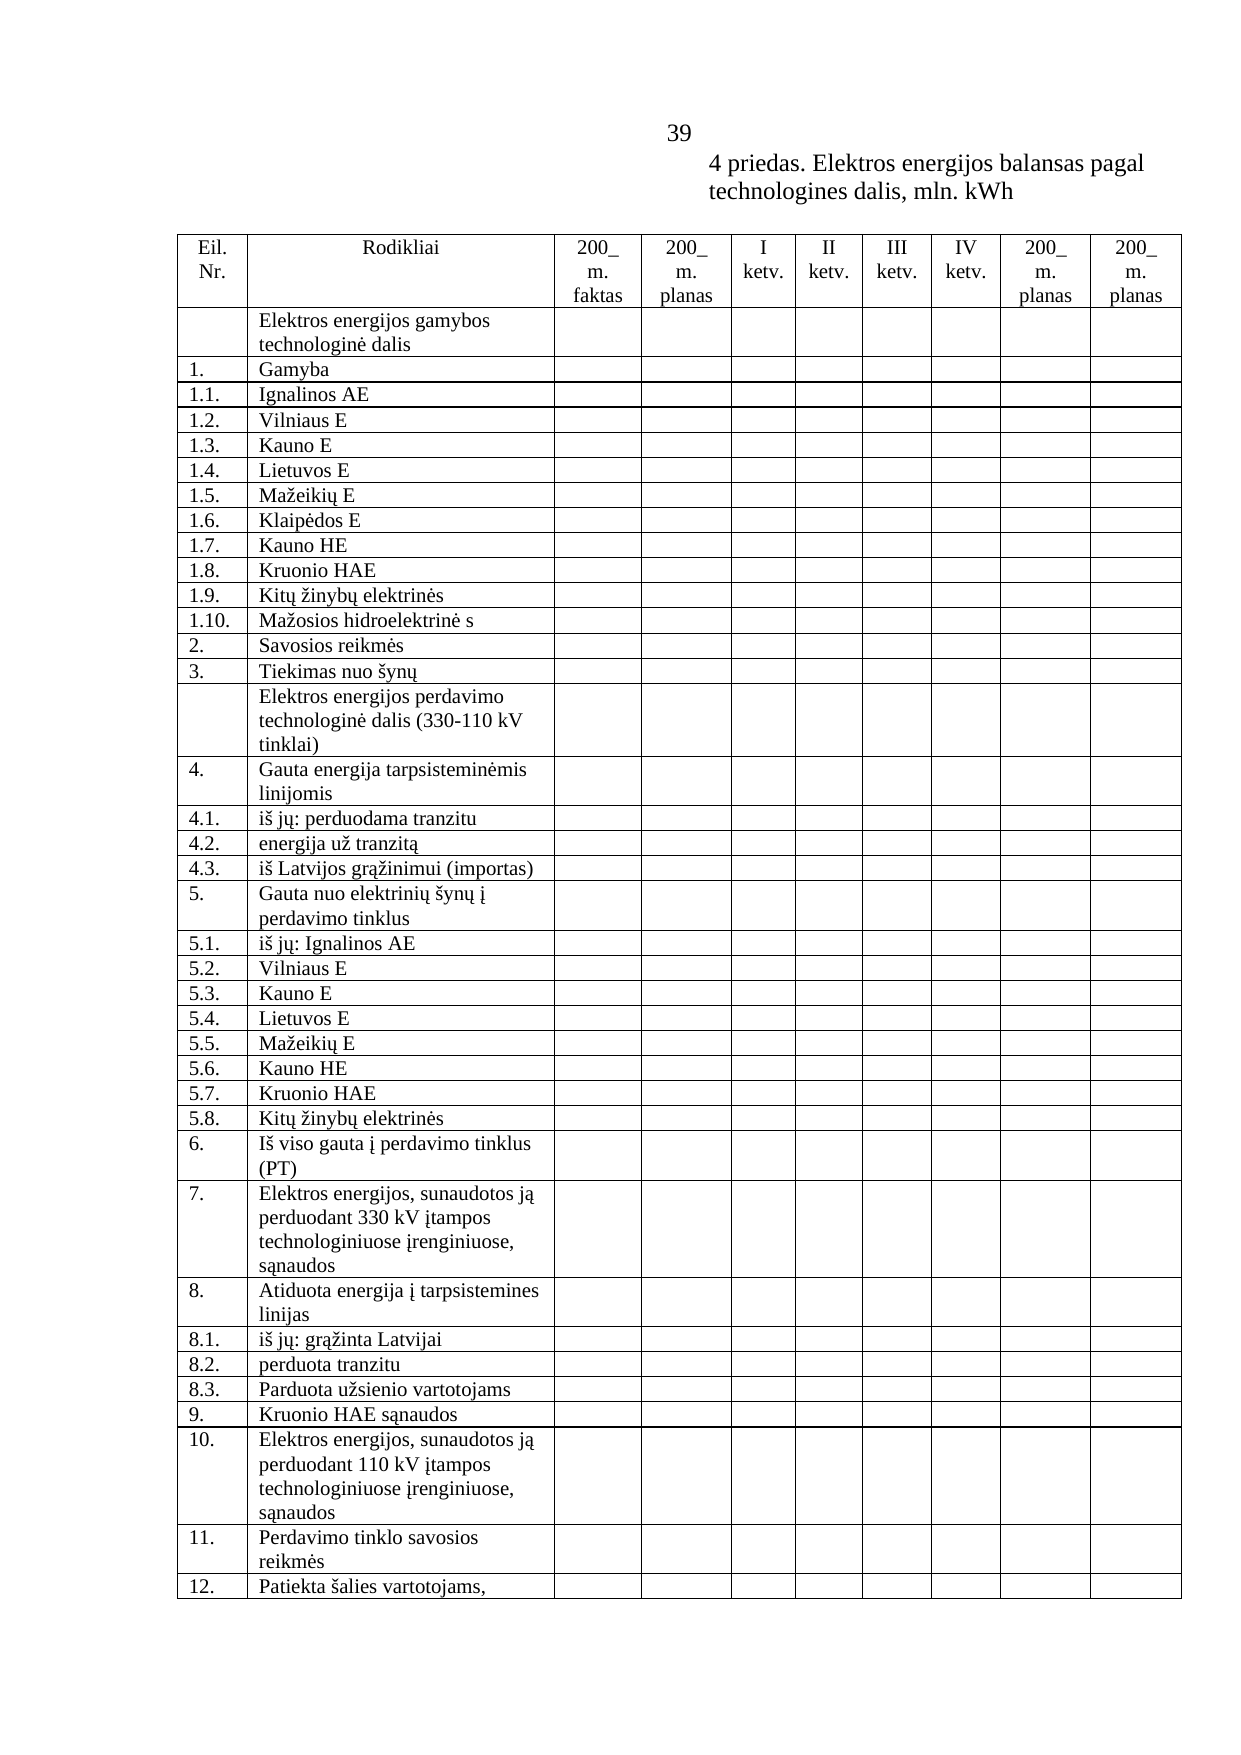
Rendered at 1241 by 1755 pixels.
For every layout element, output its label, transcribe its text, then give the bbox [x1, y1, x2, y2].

table_cell [863, 757, 931, 805]
table_cell [863, 1131, 931, 1179]
table_cell [1001, 856, 1090, 880]
table_cell [1091, 583, 1181, 607]
table_cell [932, 931, 1000, 954]
table_cell [1091, 1278, 1181, 1326]
table_cell [555, 1525, 641, 1573]
table_cell [932, 357, 1000, 381]
table_cell [1001, 558, 1090, 582]
table_cell [863, 408, 931, 432]
table_cell [732, 1402, 795, 1426]
table_cell [1091, 408, 1181, 432]
table_cell Iš viso gauta į perdavimo tinklus (PT) [248, 1131, 554, 1179]
table_cell iš jų: grąžinta Latvijai [248, 1327, 554, 1351]
table_cell [932, 458, 1000, 482]
table_cell 8.3. [178, 1377, 247, 1401]
table_cell [863, 433, 931, 457]
table_cell [1091, 881, 1181, 929]
table_cell Elektros energijos, sunaudotos ją perduodant 110 kV įtampos technologiniuose įrenginiuose, sąnaudos [248, 1428, 554, 1524]
table_cell Vilniaus E [248, 956, 554, 980]
table_cell [863, 583, 931, 607]
table_cell [732, 757, 795, 805]
table_cell [732, 408, 795, 432]
table_cell [555, 508, 641, 532]
table_cell [1001, 533, 1090, 557]
table_cell 1.3. [178, 433, 247, 457]
table_cell [642, 1327, 731, 1351]
table_cell [642, 383, 731, 406]
table_cell [1001, 1428, 1090, 1524]
table_cell [1001, 433, 1090, 457]
table_cell [1091, 433, 1181, 457]
table_cell [732, 1428, 795, 1524]
table_cell [555, 383, 641, 406]
table_cell [1091, 1352, 1181, 1376]
table_cell [642, 1181, 731, 1277]
table_cell [642, 433, 731, 457]
table_cell [642, 483, 731, 507]
table_cell [732, 508, 795, 532]
table_cell [796, 458, 862, 482]
table_cell Vilniaus E [248, 408, 554, 432]
table_cell [932, 1006, 1000, 1030]
table_cell [796, 1006, 862, 1030]
table_cell [1091, 1181, 1181, 1277]
table_cell [555, 1056, 641, 1080]
table_cell Tiekimas nuo šynų [248, 659, 554, 683]
table_cell [642, 408, 731, 432]
table_cell Kauno E [248, 981, 554, 1005]
table_cell [642, 308, 731, 356]
table_cell energija už tranzitą [248, 831, 554, 855]
table_cell [555, 1327, 641, 1351]
table_cell [932, 1056, 1000, 1080]
table_cell [863, 634, 931, 657]
table_cell [1091, 1106, 1181, 1130]
table_cell [863, 1352, 931, 1376]
table_cell [1001, 1056, 1090, 1080]
table_cell [863, 1056, 931, 1080]
table_cell iš jų: Ignalinos AE [248, 931, 554, 954]
table_cell Kitų žinybų elektrinės [248, 583, 554, 607]
table_cell [796, 1352, 862, 1376]
table_cell 5.2. [178, 956, 247, 980]
table_cell [1001, 1081, 1090, 1105]
table_cell [796, 508, 862, 532]
table_cell [555, 956, 641, 980]
table_cell [642, 1428, 731, 1524]
table_cell Kauno HE [248, 1056, 554, 1080]
table_cell [796, 1131, 862, 1179]
table_cell [796, 684, 862, 756]
table_cell [732, 1278, 795, 1326]
table_cell 5.1. [178, 931, 247, 954]
table_cell [1001, 1327, 1090, 1351]
table_cell [732, 981, 795, 1005]
table_cell [863, 1377, 931, 1401]
table_cell Kruonio HAE [248, 558, 554, 582]
table_cell [863, 931, 931, 954]
table_cell [555, 558, 641, 582]
table_cell [932, 433, 1000, 457]
table_cell [796, 1181, 862, 1277]
table_cell [555, 1352, 641, 1376]
table_cell Kitų žinybų elektrinės [248, 1106, 554, 1130]
table_cell [732, 1131, 795, 1179]
table_cell [796, 1106, 862, 1130]
table_cell [1001, 1131, 1090, 1179]
table_cell [555, 1031, 641, 1055]
table_cell [642, 981, 731, 1005]
table_cell [863, 981, 931, 1005]
table_cell [555, 931, 641, 954]
table_cell [1001, 308, 1090, 356]
table_cell 10. [178, 1428, 247, 1524]
table_cell 4. [178, 757, 247, 805]
table_cell [1091, 634, 1181, 657]
table_cell [555, 1181, 641, 1277]
table_cell [932, 1574, 1000, 1598]
table_cell 7. [178, 1181, 247, 1277]
table_cell [863, 1327, 931, 1351]
table_cell [863, 508, 931, 532]
table_cell 5.8. [178, 1106, 247, 1130]
table_cell [796, 1081, 862, 1105]
table_cell [863, 684, 931, 756]
table_cell [555, 458, 641, 482]
table_header 200_ m. faktas [555, 235, 641, 307]
table_cell [1091, 558, 1181, 582]
table_cell [796, 981, 862, 1005]
table_cell [1001, 757, 1090, 805]
table_cell [555, 483, 641, 507]
table_cell [555, 831, 641, 855]
table_cell [642, 1031, 731, 1055]
table_cell 4.2. [178, 831, 247, 855]
table_cell [1001, 508, 1090, 532]
table_cell [555, 433, 641, 457]
table_cell [642, 659, 731, 683]
table_cell [932, 981, 1000, 1005]
table_cell [1001, 1006, 1090, 1030]
table_cell 5.4. [178, 1006, 247, 1030]
table_cell [863, 831, 931, 855]
table_cell [1091, 1428, 1181, 1524]
table_cell [642, 608, 731, 632]
table_cell [555, 856, 641, 880]
table_cell [555, 408, 641, 432]
table_cell [732, 433, 795, 457]
table_cell [732, 856, 795, 880]
table_cell [932, 1131, 1000, 1179]
table_cell 1.9. [178, 583, 247, 607]
table_cell [732, 1574, 795, 1598]
table_header II ketv. [796, 235, 862, 307]
table_cell 5.7. [178, 1081, 247, 1105]
table_cell 3. [178, 659, 247, 683]
table_cell [863, 956, 931, 980]
table_cell [1091, 931, 1181, 954]
table_cell [1001, 659, 1090, 683]
table_cell [555, 806, 641, 830]
table_cell [555, 533, 641, 557]
table_cell 1.4. [178, 458, 247, 482]
table_cell [1001, 1278, 1090, 1326]
table_cell Mažosios hidroelektrinė s [248, 608, 554, 632]
table_cell [932, 1352, 1000, 1376]
table_cell [642, 583, 731, 607]
table_cell [1001, 583, 1090, 607]
table_cell [1001, 931, 1090, 954]
table_cell [642, 1106, 731, 1130]
table_cell [642, 1525, 731, 1573]
table_cell 12. [178, 1574, 247, 1598]
table_cell [796, 408, 862, 432]
table_cell [796, 831, 862, 855]
table_cell [732, 634, 795, 657]
table_cell [796, 1056, 862, 1080]
table_cell [863, 1574, 931, 1598]
table_cell 1.8. [178, 558, 247, 582]
table_cell 11. [178, 1525, 247, 1573]
table_cell Kauno HE [248, 533, 554, 557]
table_cell 1.7. [178, 533, 247, 557]
table_cell [732, 383, 795, 406]
table_header 200_ m. planas [1091, 235, 1181, 307]
table_cell Gamyba [248, 357, 554, 381]
table_cell [1001, 1031, 1090, 1055]
table_cell [1091, 383, 1181, 406]
table_cell [732, 1377, 795, 1401]
table_cell [555, 1428, 641, 1524]
table_cell [732, 659, 795, 683]
table_cell [932, 1081, 1000, 1105]
table_cell [932, 1428, 1000, 1524]
table_cell [796, 806, 862, 830]
table_cell [1091, 1056, 1181, 1080]
table_cell [1091, 684, 1181, 756]
table_cell [642, 558, 731, 582]
table_cell [555, 1106, 641, 1130]
table_cell [178, 308, 247, 356]
table_cell [1091, 1525, 1181, 1573]
table_cell [555, 881, 641, 929]
table_cell [863, 308, 931, 356]
table_cell [932, 806, 1000, 830]
table_cell [932, 533, 1000, 557]
table_cell [1091, 856, 1181, 880]
table_cell [555, 608, 641, 632]
table_cell 8.2. [178, 1352, 247, 1376]
table_cell [796, 1377, 862, 1401]
table_cell [863, 1525, 931, 1573]
table_cell [555, 1278, 641, 1326]
table_cell [796, 634, 862, 657]
table_cell 2. [178, 634, 247, 657]
table_cell [863, 806, 931, 830]
table_cell [1001, 881, 1090, 929]
table_cell [555, 1131, 641, 1179]
table_cell Atiduota energija į tarpsistemines linijas [248, 1278, 554, 1326]
table_cell Ignalinos AE [248, 383, 554, 406]
table_cell [1001, 831, 1090, 855]
table_cell [1091, 981, 1181, 1005]
table_cell [796, 1327, 862, 1351]
table_cell [932, 1031, 1000, 1055]
table_cell 5.3. [178, 981, 247, 1005]
table_cell [732, 583, 795, 607]
table_header III ketv. [863, 235, 931, 307]
table_cell [796, 433, 862, 457]
table_cell [932, 308, 1000, 356]
table_cell [796, 583, 862, 607]
table_header 200_ m. planas [1001, 235, 1090, 307]
table_cell [1091, 458, 1181, 482]
table_cell [642, 831, 731, 855]
table_cell Patiekta šalies vartotojams, [248, 1574, 554, 1598]
table_cell [796, 757, 862, 805]
table_cell [932, 483, 1000, 507]
table_cell [732, 806, 795, 830]
table_cell [642, 956, 731, 980]
table_cell perduota tranzitu [248, 1352, 554, 1376]
table_cell [1001, 1574, 1090, 1598]
table_cell 1.5. [178, 483, 247, 507]
table_cell [555, 634, 641, 657]
table_cell [863, 881, 931, 929]
table_cell [1091, 757, 1181, 805]
table_cell [1001, 806, 1090, 830]
table_cell [863, 659, 931, 683]
table_cell [796, 956, 862, 980]
table_cell [1001, 383, 1090, 406]
table_cell [796, 383, 862, 406]
table_cell [732, 931, 795, 954]
table_cell [932, 757, 1000, 805]
table_cell [863, 608, 931, 632]
table_cell Mažeikių E [248, 483, 554, 507]
table_cell [732, 831, 795, 855]
table_cell [642, 1377, 731, 1401]
table_cell Kruonio HAE [248, 1081, 554, 1105]
table_cell 5.5. [178, 1031, 247, 1055]
table_cell [863, 856, 931, 880]
table_cell Kruonio HAE sąnaudos [248, 1402, 554, 1426]
table_cell [796, 1428, 862, 1524]
table_cell [1001, 1181, 1090, 1277]
table_cell [732, 1327, 795, 1351]
table_cell [732, 881, 795, 929]
table_cell [796, 1278, 862, 1326]
table_cell [732, 483, 795, 507]
table_cell [932, 1377, 1000, 1401]
table_cell [642, 806, 731, 830]
table_cell 8.1. [178, 1327, 247, 1351]
table_cell [1091, 806, 1181, 830]
table_cell [642, 1131, 731, 1179]
table_cell iš jų: perduodama tranzitu [248, 806, 554, 830]
table_cell [932, 881, 1000, 929]
table_cell [932, 1181, 1000, 1277]
table_cell [932, 508, 1000, 532]
table_cell [1091, 1402, 1181, 1426]
table_cell [1091, 1574, 1181, 1598]
table_cell [1091, 1327, 1181, 1351]
table_cell [932, 684, 1000, 756]
table_cell 1.2. [178, 408, 247, 432]
table_cell [732, 956, 795, 980]
table_cell [1001, 408, 1090, 432]
table_cell [863, 1081, 931, 1105]
table_cell Savosios reikmės [248, 634, 554, 657]
table_cell [796, 931, 862, 954]
table_cell [642, 508, 731, 532]
table_cell [1001, 608, 1090, 632]
table_cell Lietuvos E [248, 458, 554, 482]
table_cell [932, 383, 1000, 406]
table_cell [932, 856, 1000, 880]
table_cell [796, 558, 862, 582]
table_cell [796, 308, 862, 356]
table_cell [796, 881, 862, 929]
table_cell [932, 634, 1000, 657]
table_cell [796, 533, 862, 557]
table_cell [1091, 508, 1181, 532]
table_cell [732, 1031, 795, 1055]
table_cell [178, 684, 247, 756]
table_cell [555, 659, 641, 683]
table_cell [932, 1278, 1000, 1326]
table_cell [1001, 483, 1090, 507]
table_cell [642, 1056, 731, 1080]
table_cell [1091, 659, 1181, 683]
table_cell iš Latvijos grąžinimui (importas) [248, 856, 554, 880]
table_cell [1091, 308, 1181, 356]
table_cell [796, 357, 862, 381]
table_cell [863, 458, 931, 482]
table_cell [796, 608, 862, 632]
table_cell Mažeikių E [248, 1031, 554, 1055]
table_cell [732, 1056, 795, 1080]
table_cell [1091, 1081, 1181, 1105]
table_cell Elektros energijos gamybos technologinė dalis [248, 308, 554, 356]
table_cell Parduota užsienio vartotojams [248, 1377, 554, 1401]
table_cell [863, 1278, 931, 1326]
table_cell [732, 1081, 795, 1105]
table_cell [932, 659, 1000, 683]
table_cell 9. [178, 1402, 247, 1426]
table_cell [796, 1402, 862, 1426]
table_cell [642, 1278, 731, 1326]
table_cell Elektros energijos perdavimo technologinė dalis (330-110 kV tinklai) [248, 684, 554, 756]
table_header 200_ m. planas [642, 235, 731, 307]
table_cell [1001, 1352, 1090, 1376]
table_header I ketv. [732, 235, 795, 307]
table_cell [642, 931, 731, 954]
table_cell [863, 1181, 931, 1277]
table_cell [555, 357, 641, 381]
table_cell [1091, 483, 1181, 507]
table_cell [555, 1377, 641, 1401]
table_cell [932, 558, 1000, 582]
table_cell [732, 1006, 795, 1030]
table_cell [796, 856, 862, 880]
table_cell Lietuvos E [248, 1006, 554, 1030]
table_cell [732, 558, 795, 582]
table_cell [1001, 1525, 1090, 1573]
table_cell [863, 483, 931, 507]
table_cell [1091, 1031, 1181, 1055]
table_cell [732, 1352, 795, 1376]
table_cell Gauta nuo elektrinių šynų į perdavimo tinklus [248, 881, 554, 929]
table_cell [732, 308, 795, 356]
table_cell [642, 881, 731, 929]
table_cell [1001, 1402, 1090, 1426]
table_cell [932, 1402, 1000, 1426]
table_cell [863, 1031, 931, 1055]
table_cell [642, 856, 731, 880]
table_cell 5.6. [178, 1056, 247, 1080]
table_cell [1001, 956, 1090, 980]
table_cell [555, 981, 641, 1005]
table_cell Kauno E [248, 433, 554, 457]
table_cell [642, 684, 731, 756]
table_cell [1001, 684, 1090, 756]
table_cell [1001, 1377, 1090, 1401]
table_cell [642, 1402, 731, 1426]
table_cell [932, 1106, 1000, 1130]
table_cell [932, 608, 1000, 632]
table_cell [863, 1106, 931, 1130]
table_cell [1091, 1131, 1181, 1179]
table_cell [863, 533, 931, 557]
table_cell [732, 1181, 795, 1277]
table_cell [642, 1574, 731, 1598]
table_cell [732, 357, 795, 381]
table_cell [932, 408, 1000, 432]
table_cell 4.3. [178, 856, 247, 880]
table_cell [555, 684, 641, 756]
table_cell [732, 608, 795, 632]
table_cell [1091, 608, 1181, 632]
table_cell [642, 757, 731, 805]
table_cell [932, 1327, 1000, 1351]
table_cell 8. [178, 1278, 247, 1326]
table_cell [1091, 956, 1181, 980]
table_cell [555, 1006, 641, 1030]
table_cell 4.1. [178, 806, 247, 830]
table_header IV ketv. [932, 235, 1000, 307]
table_cell [932, 956, 1000, 980]
table_cell [863, 558, 931, 582]
table_cell [1001, 981, 1090, 1005]
table_cell [796, 659, 862, 683]
table_cell [732, 458, 795, 482]
table_cell 5. [178, 881, 247, 929]
table_cell 1.1. [178, 383, 247, 406]
table_cell [732, 684, 795, 756]
table_cell [1001, 1106, 1090, 1130]
table_cell [863, 383, 931, 406]
table_cell [1091, 1006, 1181, 1030]
table_cell [555, 757, 641, 805]
table_cell [863, 357, 931, 381]
table_cell [555, 1081, 641, 1105]
table_header Rodikliai [248, 235, 554, 307]
table_cell [642, 458, 731, 482]
table_cell 1.10. [178, 608, 247, 632]
table_header Eil. Nr. [178, 235, 247, 307]
table_cell [1091, 357, 1181, 381]
table_cell [863, 1006, 931, 1030]
table_cell [796, 483, 862, 507]
table_cell [863, 1428, 931, 1524]
table_cell [1091, 1377, 1181, 1401]
table_cell [642, 1081, 731, 1105]
table_cell Perdavimo tinklo savosios reikmės [248, 1525, 554, 1573]
table_cell [1001, 634, 1090, 657]
table_cell [1091, 533, 1181, 557]
table_cell [732, 1106, 795, 1130]
text 4 priedas. Elektros energijos balansas pagal technologines dalis, mln. kWh [709, 148, 1181, 205]
table_cell [796, 1574, 862, 1598]
table_cell [555, 583, 641, 607]
table_cell [555, 1402, 641, 1426]
table_cell [932, 831, 1000, 855]
table_cell [555, 1574, 641, 1598]
table_cell [732, 533, 795, 557]
table_cell [932, 583, 1000, 607]
table_cell Elektros energijos, sunaudotos ją perduodant 330 kV įtampos technologiniuose įrenginiuose, sąnaudos [248, 1181, 554, 1277]
table_cell [642, 1006, 731, 1030]
table_cell [642, 533, 731, 557]
table_cell [642, 357, 731, 381]
table_cell 1.6. [178, 508, 247, 532]
table_cell 1. [178, 357, 247, 381]
table_cell [732, 1525, 795, 1573]
table_cell [642, 634, 731, 657]
table_cell [642, 1352, 731, 1376]
table_cell [555, 308, 641, 356]
table_cell [1001, 458, 1090, 482]
table_cell [796, 1525, 862, 1573]
table_cell 6. [178, 1131, 247, 1179]
table_cell Klaipėdos E [248, 508, 554, 532]
table_cell [863, 1402, 931, 1426]
table_cell Gauta energija tarpsisteminėmis linijomis [248, 757, 554, 805]
table_cell [1001, 357, 1090, 381]
table_cell [1091, 831, 1181, 855]
table_cell [796, 1031, 862, 1055]
table_cell [932, 1525, 1000, 1573]
